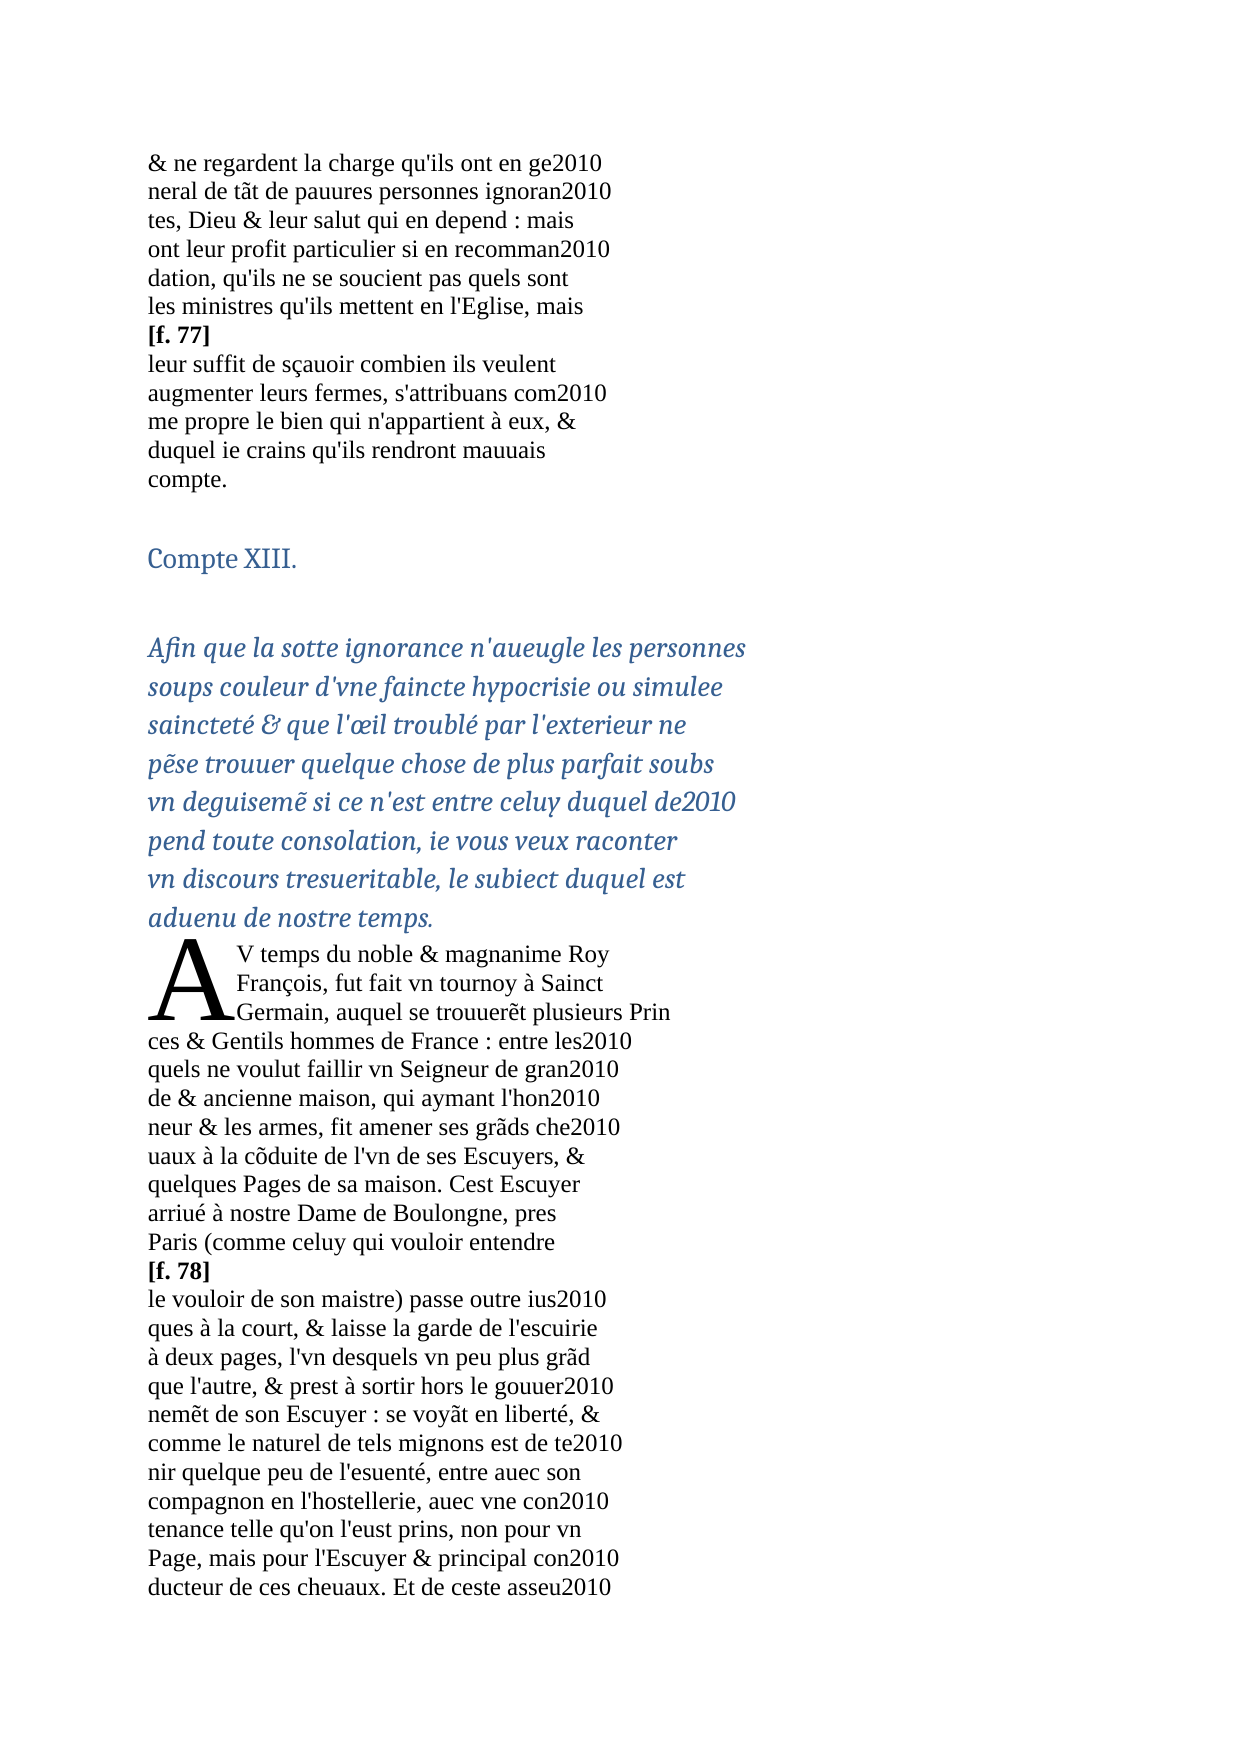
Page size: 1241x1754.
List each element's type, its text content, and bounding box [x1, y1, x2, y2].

text AV temps du noble & magnanime Roy François, fut fait vn tournoy à Sainct Germain, auquel se trouuerẽt plusieurs Prin ces & Gentils hommes de France : entre les2010 quels ne voulut faillir vn Seigneur de gran2010 de & ancienne maison, qui aymant l'hon2010 neur & les armes, fit amener ses grãds che2010 uaux à la cõduite de l'vn de ses Escuyers, & quelques Pages de sa maison. Cest Escuyer arriué à nostre Dame de Boulongne, pres Paris (comme celuy qui vouloir entendre [f. 78] le vouloir de son maistre) passe outre ius2010 ques à la court, & laisse la garde de l'escuirie à deux pages, l'vn desquels vn peu plus grãd que l'autre, & prest à sortir hors le gouuer2010 nemẽt de son Escuyer : se voyãt en liberté, & comme le naturel de tels mignons est de te2010 nir quelque peu de l'esuenté, entre auec son compagnon en l'hostellerie, auec vne con2010 tenance telle qu'on l'eust prins, non pour vn Page, mais pour l'Escuyer & principal con2010 ducteur de ces cheuaux. Et de ceste asseu2010 [148, 939, 1093, 1601]
text & ne regardent la charge qu'ils ont en ge2010 neral de tãt de pauures personnes ignoran2010 tes, Dieu & leur salut qui en depend : mais ont leur profit particulier si en recomman2010 dation, qu'ils ne se soucient pas quels sont les ministres qu'ils mettent en l'Eglise, mais [f. 77] leur suffit de sçauoir combien ils veulent augmenter leurs fermes, s'attribuans com2010 me propre le bien qui n'appartient à eux, & duquel ie crains qu'ils rendront mauuais compte. [148, 148, 1093, 493]
subtitle Afin que la sotte ignorance n'aueugle les personnes soups couleur d'vne faincte hypocrisie ou simulee saincteté & que l'œil troublé par l'exterieur ne pẽse trouuer quelque chose de plus parfait soubs vn deguisemẽ si ce n'est entre celuy duquel de2010 pend toute consolation, ie vous veux raconter vn discours tresueritable, le subiect duquel est aduenu de nostre temps. [148, 631, 1093, 934]
subtitle Compte XIII. [148, 543, 1093, 576]
